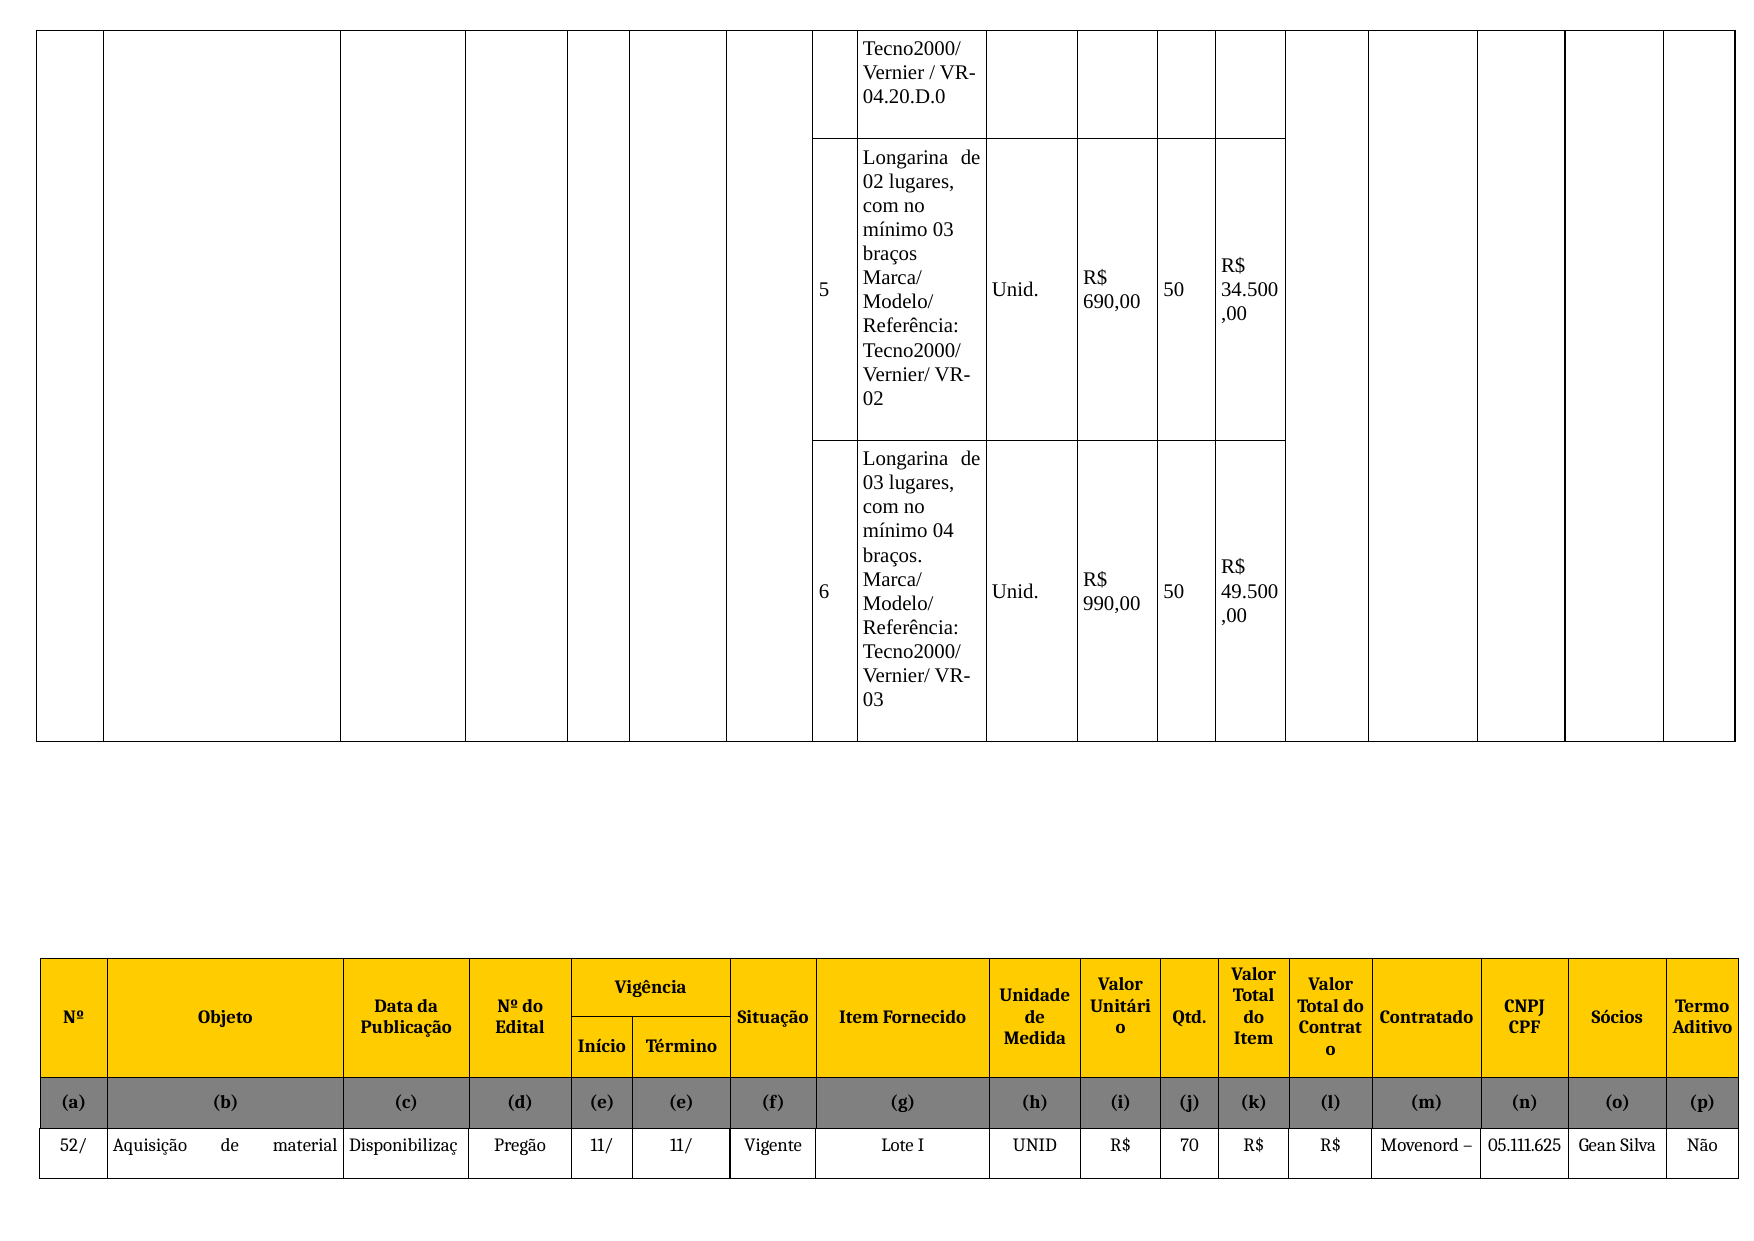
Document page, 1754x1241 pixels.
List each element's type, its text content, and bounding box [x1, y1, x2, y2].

table_header Valor Unitário [1081, 959, 1160, 1077]
table_cell 5 [813, 139, 857, 439]
table_header Sócios [1569, 959, 1666, 1077]
table_cell (g) [817, 1078, 989, 1128]
table_cell [104, 31, 340, 741]
table_cell 11/ [633, 1129, 729, 1178]
table_cell [1478, 31, 1564, 741]
table_cell [1216, 31, 1285, 138]
table_cell R$ 990,00 [1078, 441, 1157, 741]
table_cell 50 [1158, 139, 1215, 439]
table_header Nº [41, 959, 107, 1077]
table_cell Movenord – [1372, 1129, 1480, 1178]
table_header Qtd. [1161, 959, 1218, 1077]
table_header Unidade de Medida [990, 959, 1080, 1077]
table_cell [727, 31, 812, 741]
table_cell Unid. [987, 441, 1077, 741]
table_cell Vigente [731, 1129, 815, 1178]
table_cell [813, 31, 857, 138]
table_cell Disponibilizaç [344, 1129, 468, 1178]
table_cell Gean Silva [1569, 1129, 1666, 1178]
table_cell (c) [344, 1078, 469, 1128]
table_header Data da Publicação [344, 959, 469, 1077]
table_cell [568, 31, 629, 741]
table_cell Longarina de 02 lugares, com no mínimo 03 braços Marca/Modelo/Referência: Tecno2000/ Vernier/ VR-02 [858, 139, 986, 439]
table_cell (m) [1373, 1078, 1481, 1128]
table_cell Pregão [469, 1129, 571, 1178]
table_header Nº do Edital [470, 959, 571, 1077]
table_cell Aquisição de material [108, 1129, 343, 1178]
table_header Vigência [572, 959, 730, 1016]
table_cell 6 [813, 441, 857, 741]
table_header Valor Total do Item [1219, 959, 1289, 1077]
table_cell Tecno2000/ Vernier / VR- 04.20.D.0 [858, 31, 986, 138]
table_cell 05.111.625 [1481, 1129, 1568, 1178]
table_header Objeto [108, 959, 343, 1077]
table_cell R$ 34.500,00 [1216, 139, 1285, 439]
table_cell Unid. [987, 139, 1077, 439]
table_cell (l) [1290, 1078, 1372, 1128]
table_cell 11/ [572, 1129, 632, 1178]
table_cell (j) [1161, 1078, 1218, 1128]
table_cell (e) [633, 1078, 730, 1128]
table_header Valor Total do Contrato [1290, 959, 1372, 1077]
table_header Situação [731, 959, 816, 1077]
table_cell Lote I [816, 1129, 989, 1178]
table_cell [1566, 31, 1663, 741]
table_cell 70 [1161, 1129, 1218, 1178]
table_cell [987, 31, 1077, 138]
table_cell [1664, 31, 1734, 741]
table_cell R$ [1081, 1129, 1160, 1178]
table_cell (f) [731, 1078, 816, 1128]
table_cell [466, 31, 567, 741]
table_cell (a) [41, 1078, 107, 1128]
table_cell R$ [1289, 1129, 1371, 1178]
table_cell R$ 49.500,00 [1216, 441, 1285, 741]
table_cell 50 [1158, 441, 1215, 741]
table_header Item Fornecido [817, 959, 989, 1077]
table_cell R$ 690,00 [1078, 139, 1157, 439]
table_cell (o) [1569, 1078, 1666, 1128]
table_cell Não [1667, 1129, 1738, 1178]
table_cell [1286, 31, 1368, 741]
table_cell 52/ [40, 1129, 107, 1178]
table_cell (p) [1667, 1078, 1738, 1128]
table_cell (d) [470, 1078, 571, 1128]
table_cell (k) [1219, 1078, 1289, 1128]
table_cell [1158, 31, 1215, 138]
table_cell (i) [1081, 1078, 1160, 1128]
table_cell (e) [572, 1078, 632, 1128]
table_cell (n) [1482, 1078, 1568, 1128]
table_header Contratado [1373, 959, 1481, 1077]
table_cell Término [633, 1017, 730, 1077]
table_cell [341, 31, 465, 741]
table_header CNPJ CPF [1482, 959, 1568, 1077]
table_cell [630, 31, 726, 741]
table_cell Longarina de 03 lugares, com no mínimo 04 braços. Marca/Modelo/Referência: Tecno2000/ Vernier/ VR-03 [858, 441, 986, 741]
table_cell [1078, 31, 1157, 138]
table_cell [37, 31, 103, 741]
table_cell Início [572, 1017, 632, 1077]
table_header Termo Aditivo [1667, 959, 1738, 1077]
table_cell UNID [990, 1129, 1080, 1178]
table_cell [1369, 31, 1477, 741]
table_cell (h) [990, 1078, 1080, 1128]
table_cell (b) [108, 1078, 343, 1128]
table_cell R$ [1219, 1129, 1288, 1178]
